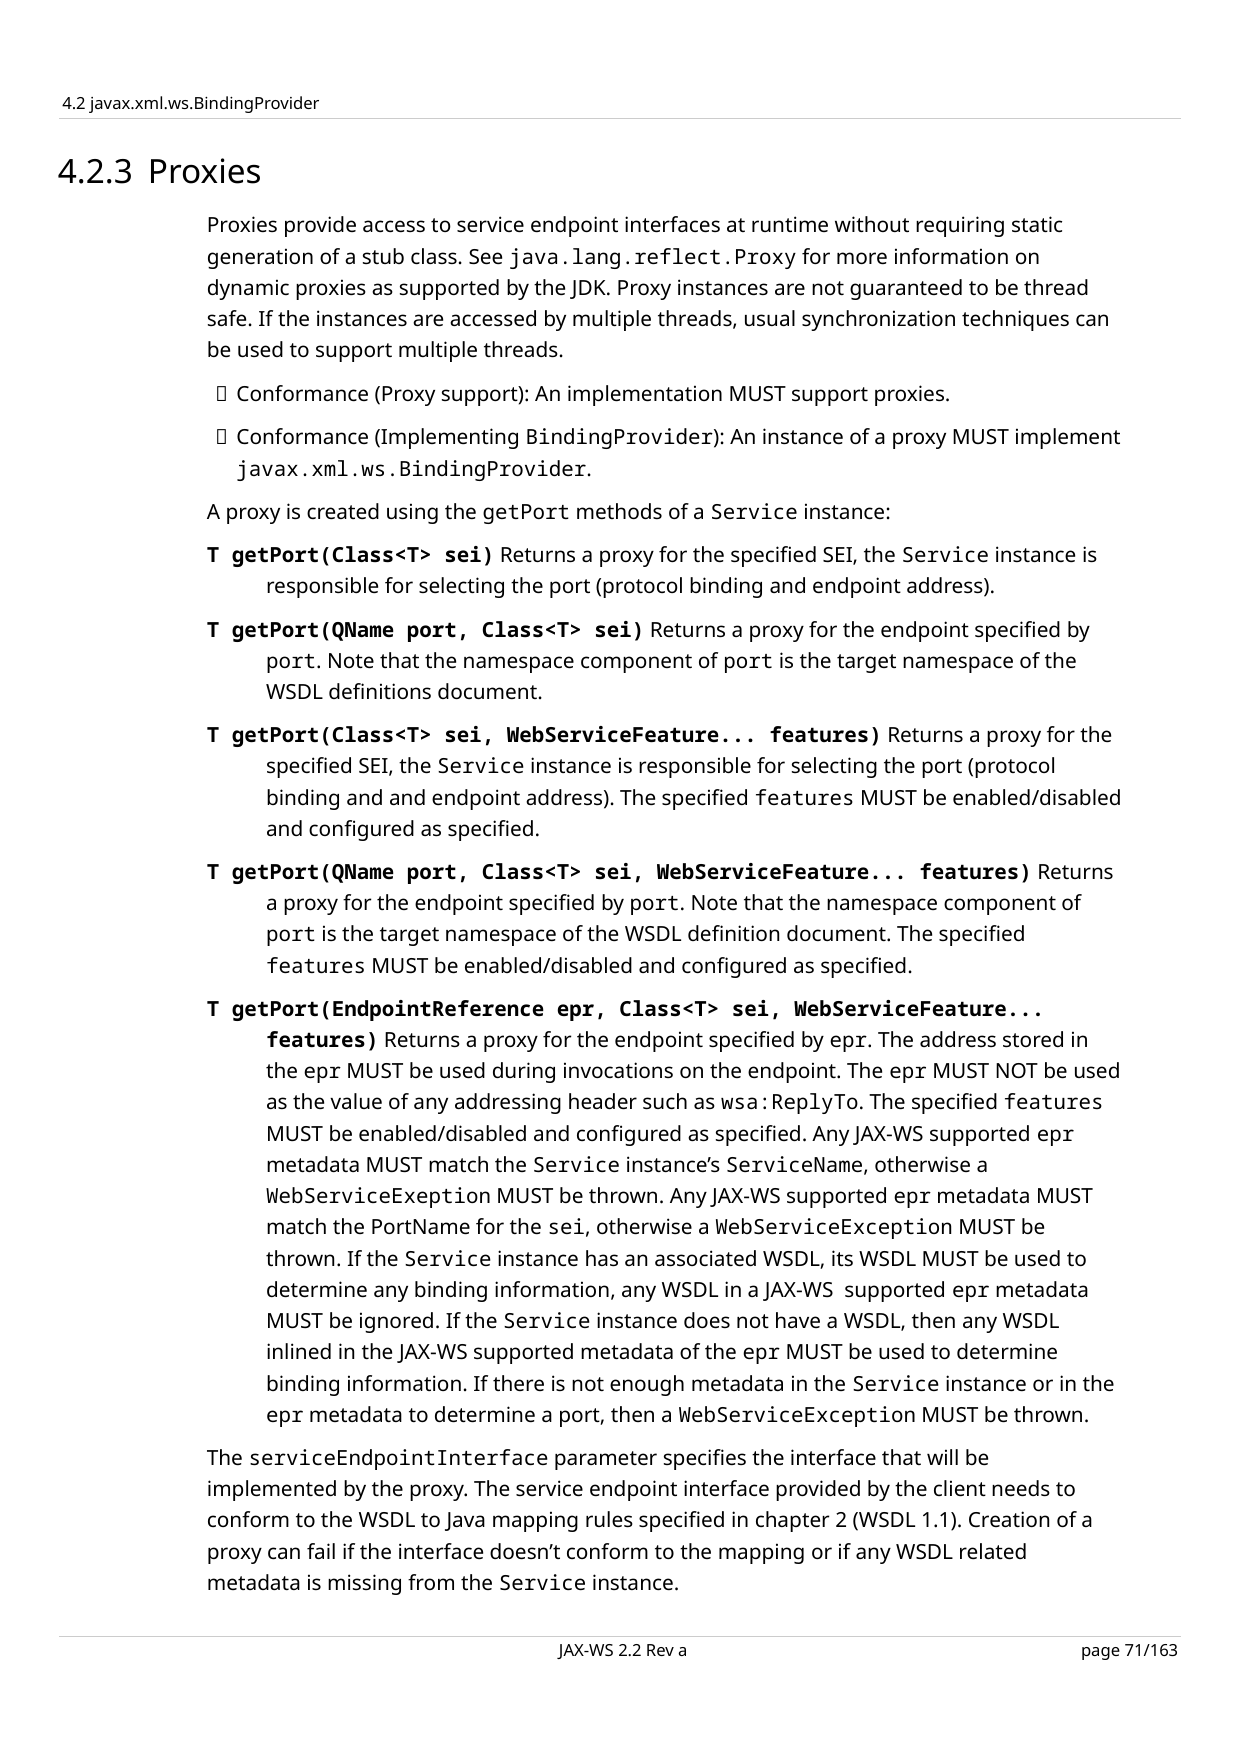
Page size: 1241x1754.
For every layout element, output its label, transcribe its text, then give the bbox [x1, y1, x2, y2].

list Conformance (Proxy support): An implementation MUST support proxies. [221, 379, 1122, 407]
text T getPort(QName port, Class<T> sei) Returns a proxy for the endpoint specified by port. Note that the namespace component of port is the target namespace of the WSDL definitions document. [207, 615, 1122, 706]
text Proxies provide access to service endpoint interfaces at runtime without requiring static generation of a stub class. See java.lang.reflect.Proxy for more information on dynamic proxies as supported by the JDK. Proxy instances are not guaranteed to be thread safe. If the instances are accessed by multiple threads, usual synchronization techniques can be used to support multiple threads. [207, 211, 1122, 364]
text A proxy is created using the getPort methods of a Service instance: [207, 497, 1122, 526]
text T getPort(Class<T> sei, WebServiceFeature... features) Returns a proxy for the specified SEI, the Service instance is responsible for selecting the port (protocol binding and and endpoint address). The specified features MUST be enabled/disabled and configured as specified. [207, 720, 1122, 842]
subtitle Proxies [133, 147, 1181, 193]
text T getPort(Class<T> sei) Returns a proxy for the specified SEI, the Service instance is responsible for selecting the port (protocol binding and endpoint address). [207, 540, 1122, 600]
text T getPort(EndpointReference epr, Class<T> sei, WebServiceFeature... features) Returns a proxy for the endpoint specified by epr. The address stored in the epr MUST be used during invocations on the endpoint. The epr MUST NOT be used as the value of any addressing header such as wsa:ReplyTo. The specified features MUST be enabled/disabled and configured as specified. Any JAX-WS supported epr metadata MUST match the Service instance’s ServiceName, otherwise a WebServiceExeption MUST be thrown. Any JAX-WS supported epr metadata MUST match the PortName for the sei, otherwise a WebServiceException MUST be thrown. If the Service instance has an associated WSDL, its WSDL MUST be used to determine any binding information, any WSDL in a JAX-WS supported epr metadata MUST be ignored. If the Service instance does not have a WSDL, then any WSDL inlined in the JAX-WS supported metadata of the epr MUST be used to determine binding information. If there is not enough metadata in the Service instance or in the epr metadata to determine a port, then a WebServiceException MUST be thrown. [207, 994, 1122, 1428]
text T getPort(QName port, Class<T> sei, WebServiceFeature... features) Returns a proxy for the endpoint specified by port. Note that the namespace component of port is the target namespace of the WSDL definition document. The specified features MUST be enabled/disabled and configured as specified. [207, 857, 1122, 979]
list Conformance (Implementing BindingProvider): An instance of a proxy MUST implement javax.xml.ws.BindingProvider. [221, 422, 1122, 482]
text The serviceEndpointInterface parameter specifies the interface that will be implemented by the proxy. The service endpoint interface provided by the client needs to conform to the WSDL to Java mapping rules specified in chapter 2 (WSDL 1.1). Creation of a proxy can fail if the interface doesn’t conform to the mapping or if any WSDL related metadata is missing from the Service instance. [207, 1443, 1122, 1596]
